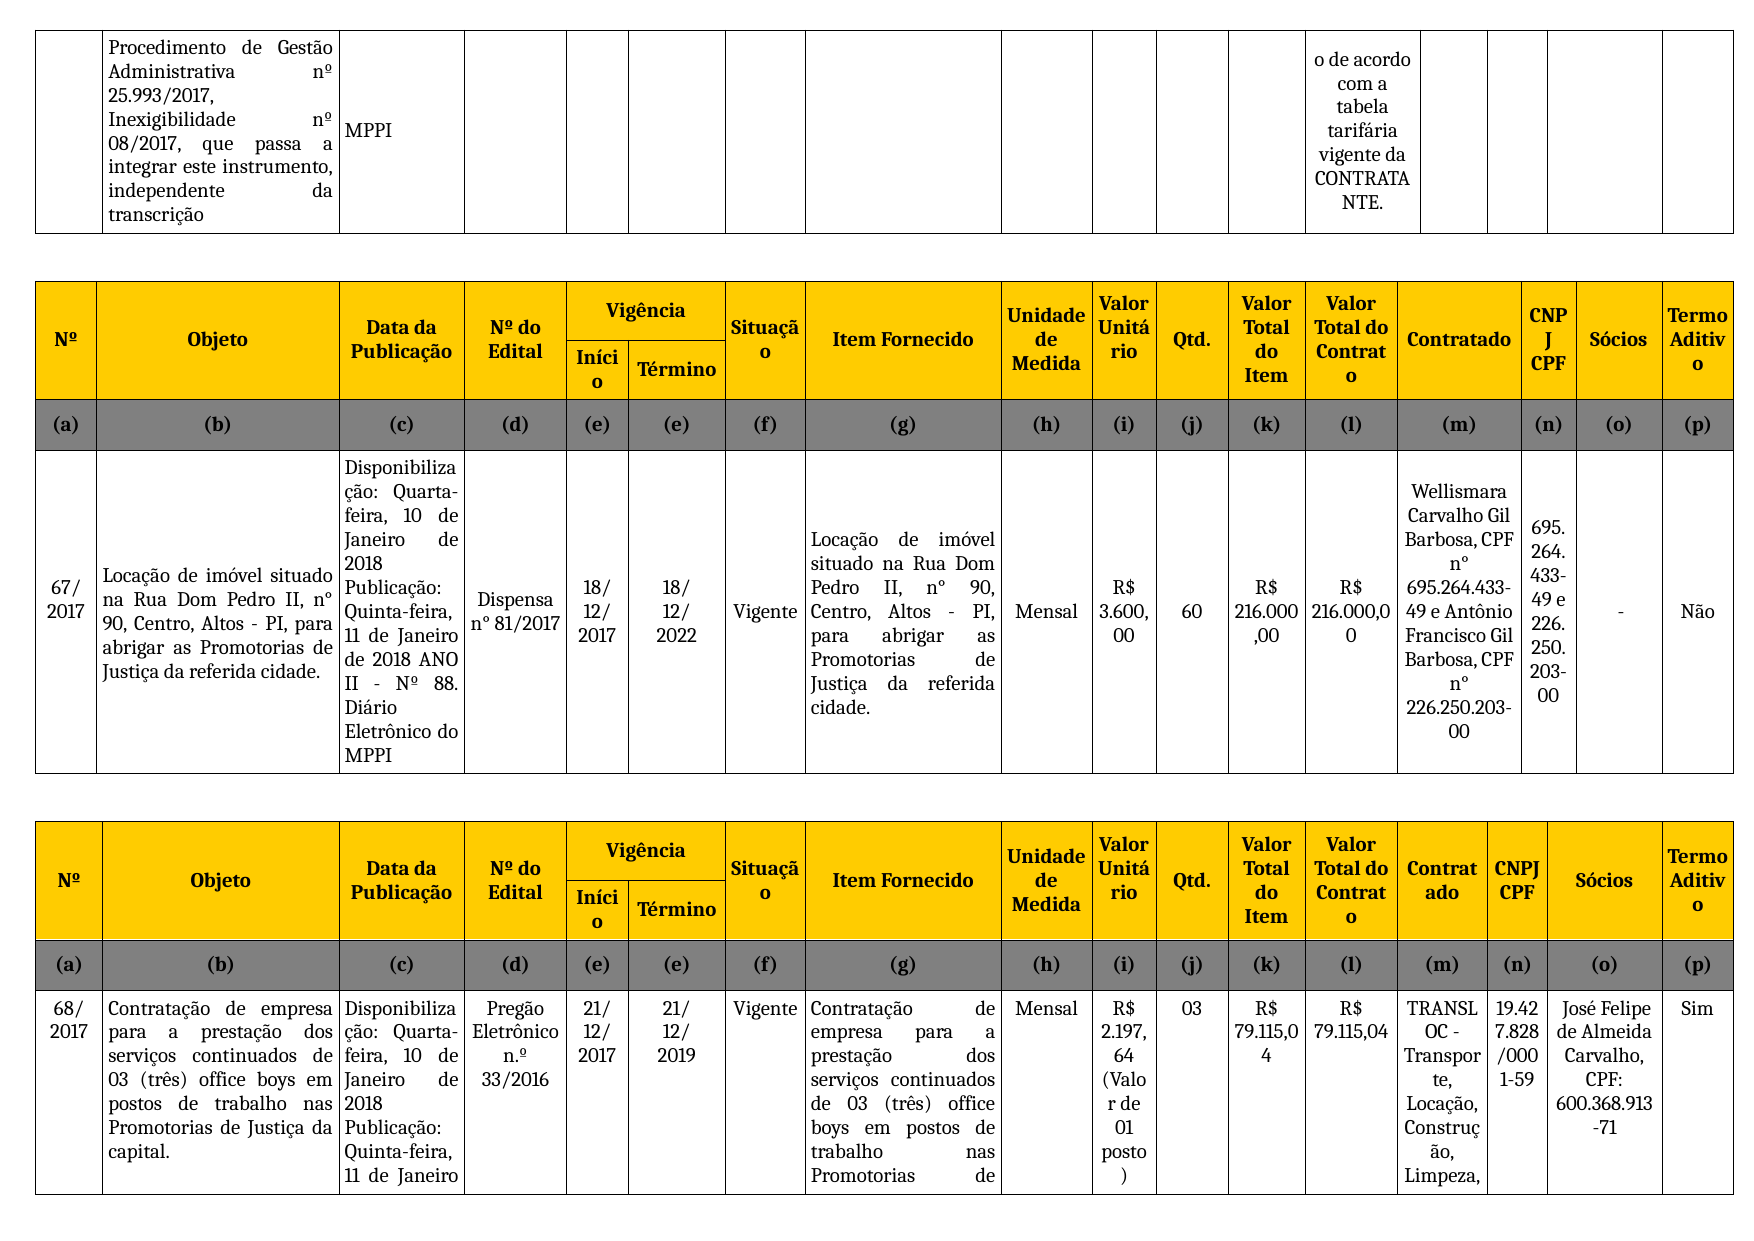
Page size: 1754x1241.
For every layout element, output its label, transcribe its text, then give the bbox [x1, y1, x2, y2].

table_cell (e) [629, 400, 725, 450]
table_header Valor Unitário [1093, 822, 1156, 939]
table_header Vigência [567, 282, 725, 340]
table_cell (a) [36, 941, 102, 990]
table_header Situação [726, 282, 805, 399]
table_cell (k) [1229, 400, 1305, 450]
table_cell (n) [1488, 941, 1547, 990]
table_cell (c) [340, 941, 464, 990]
table_cell Dispensa n° 81/2017 [465, 451, 566, 773]
table_header Valor Total do Item [1229, 822, 1305, 939]
table_cell Mensal [1002, 451, 1092, 773]
table_cell (i) [1093, 941, 1156, 990]
table_cell Disponibilização: Quarta-feira, 10 de Janeiro de 2018 Publicação: Quinta-feira, 11 de Janeiro [340, 991, 464, 1193]
table_cell (m) [1398, 941, 1487, 990]
table_cell MPPI [340, 31, 464, 233]
table_cell Disponibilização: Quarta-feira, 10 de Janeiro de 2018 Publicação: Quinta-feira, 11 de Janeiro de 2018 ANO II - Nº 88. Diário Eletrônico do MPPI [340, 451, 464, 773]
table_cell - [1157, 31, 1228, 233]
table_cell Pregão Eletrônico n.º 33/2016 [465, 991, 566, 1193]
table_header Valor Total do Contrato [1306, 822, 1397, 939]
table_header Nº do Edital [465, 282, 566, 399]
table_cell [36, 31, 102, 233]
table_cell 18/ 12/ 2017 [567, 451, 628, 773]
table_cell R$ 79.115,04 [1229, 991, 1305, 1193]
table_header Termo Aditivo [1663, 282, 1733, 399]
table_cell José Felipe de Almeida Carvalho, CPF: 600.368.913-71 [1548, 991, 1662, 1193]
table_cell Término [629, 341, 725, 399]
table_header Situação [726, 822, 805, 939]
table_cell (o) [1548, 941, 1662, 990]
table_header Termo Aditivo [1663, 822, 1733, 939]
table_cell [726, 31, 805, 233]
table_cell Contratação de empresa para a prestação dos serviços continuados de 03 (três) office boys em postos de trabalho nas Promotorias de Justiça da capital. [103, 991, 339, 1193]
table_header CNPJ CPF [1522, 282, 1576, 399]
table_header Nº [36, 282, 96, 399]
table_cell Término [629, 881, 725, 939]
table_cell Sim [1663, 991, 1733, 1193]
table_cell Vigente [726, 451, 805, 773]
table_cell R$ 216.000,00 [1306, 451, 1397, 773]
table_cell Procedimento de Gestão Administrativa nº 25.993/2017, Inexigibilidade nº 08/2017, que passa a integrar este instrumento, independente da transcrição [103, 31, 339, 233]
table_cell [465, 31, 566, 233]
table_header Valor Total do Contrato [1306, 282, 1397, 399]
table_cell [1663, 31, 1733, 233]
table_cell [567, 31, 628, 233]
table_cell Contratação de empresa para a prestação dos serviços continuados de 03 (três) office boys em postos de trabalho nas Promotorias de [806, 991, 1001, 1193]
table_cell (g) [806, 400, 1001, 450]
table_cell - [1093, 31, 1156, 233]
table_header Item Fornecido [806, 282, 1001, 399]
table_cell (h) [1002, 941, 1092, 990]
table_header CNPJ CPF [1488, 822, 1547, 939]
table_cell 19.427.828/0001-59 [1488, 991, 1547, 1193]
table_cell Início [567, 341, 628, 399]
table_header Qtd. [1157, 822, 1228, 939]
table_cell (c) [340, 400, 464, 450]
table_cell 60 [1157, 451, 1228, 773]
table_cell Locação de imóvel situado na Rua Dom Pedro II, n° 90, Centro, Altos - PI, para abrigar as Promotorias de Justiça da referida cidade. [97, 451, 339, 773]
table_header Nº do Edital [465, 822, 566, 939]
table_cell (o) [1577, 400, 1662, 450]
table_header Valor Total do Item [1229, 282, 1305, 399]
table_header Objeto [97, 282, 339, 399]
table_cell (d) [465, 400, 566, 450]
table_header Nº [36, 822, 102, 939]
table_cell (n) [1522, 400, 1576, 450]
table_cell 67/ 2017 [36, 451, 96, 773]
table_cell Wellismara Carvalho Gil Barbosa, CPF n° 695.264.433-49 e Antônio Francisco Gil Barbosa, CPF n° 226.250.203-00 [1398, 451, 1521, 773]
table_header Item Fornecido [806, 822, 1001, 939]
table_cell TRANSLOC - Transporte, Locação, Construção, Limpeza, [1398, 991, 1487, 1193]
table_cell [629, 31, 725, 233]
table_header Contratado [1398, 282, 1521, 399]
table_cell 21/ 12/ 2019 [629, 991, 725, 1193]
table_cell (f) [726, 941, 805, 990]
table_cell (d) [465, 941, 566, 990]
table_cell 695.264.433-49 e 226.250.203-00 [1522, 451, 1576, 773]
table_cell 68/ 2017 [36, 991, 102, 1193]
table_header Sócios [1548, 822, 1662, 939]
table_cell - [1577, 451, 1662, 773]
table_cell (b) [97, 400, 339, 450]
table_cell [1421, 31, 1487, 233]
table_cell Início [567, 881, 628, 939]
table_cell (e) [567, 400, 628, 450]
table_cell (a) [36, 400, 96, 450]
table_header Contratado [1398, 822, 1487, 939]
table_cell (m) [1398, 400, 1521, 450]
table_header Objeto [103, 822, 339, 939]
table_cell (b) [103, 941, 339, 990]
table_cell 03 [1157, 991, 1228, 1193]
table_cell (e) [567, 941, 628, 990]
table_header Valor Unitário [1093, 282, 1156, 399]
table_header Unidade de Medida [1002, 282, 1092, 399]
table_cell Mensal [1002, 991, 1092, 1193]
table_cell (k) [1229, 941, 1305, 990]
table_cell (i) [1093, 400, 1156, 450]
table_cell (l) [1306, 941, 1397, 990]
table_cell (p) [1663, 941, 1733, 990]
table_cell (f) [726, 400, 805, 450]
table_cell [1002, 31, 1092, 233]
table_cell (p) [1663, 400, 1733, 450]
table_header Unidade de Medida [1002, 822, 1092, 939]
table_cell [1488, 31, 1547, 233]
table_cell Locação de imóvel situado na Rua Dom Pedro II, n° 90, Centro, Altos - PI, para abrigar as Promotorias de Justiça da referida cidade. [806, 451, 1001, 773]
table_cell 18/ 12/ 2022 [629, 451, 725, 773]
table_cell (h) [1002, 400, 1092, 450]
table_header Qtd. [1157, 282, 1228, 399]
table_cell o de acordo com a tabela tarifária vigente da CONTRATANTE. [1306, 31, 1420, 233]
table_cell Não [1663, 451, 1733, 773]
table_header Data da Publicação [340, 282, 464, 399]
table_cell - [1229, 31, 1305, 233]
table_cell R$ 2.197,64 (Valor de 01 posto) [1093, 991, 1156, 1193]
table_cell (g) [806, 941, 1001, 990]
table_cell (j) [1157, 941, 1228, 990]
table_header Vigência [567, 822, 725, 880]
table_cell (j) [1157, 400, 1228, 450]
table_cell R$ 216.000,00 [1229, 451, 1305, 773]
table_cell R$ 79.115,04 [1306, 991, 1397, 1193]
table_cell 21/ 12/ 2017 [567, 991, 628, 1193]
table_header Data da Publicação [340, 822, 464, 939]
table_cell R$ 3.600,00 [1093, 451, 1156, 773]
table_cell (l) [1306, 400, 1397, 450]
table_cell (e) [629, 941, 725, 990]
table_cell [1548, 31, 1662, 233]
table_cell Vigente [726, 991, 805, 1193]
table_cell [806, 31, 1001, 233]
table_header Sócios [1577, 282, 1662, 399]
